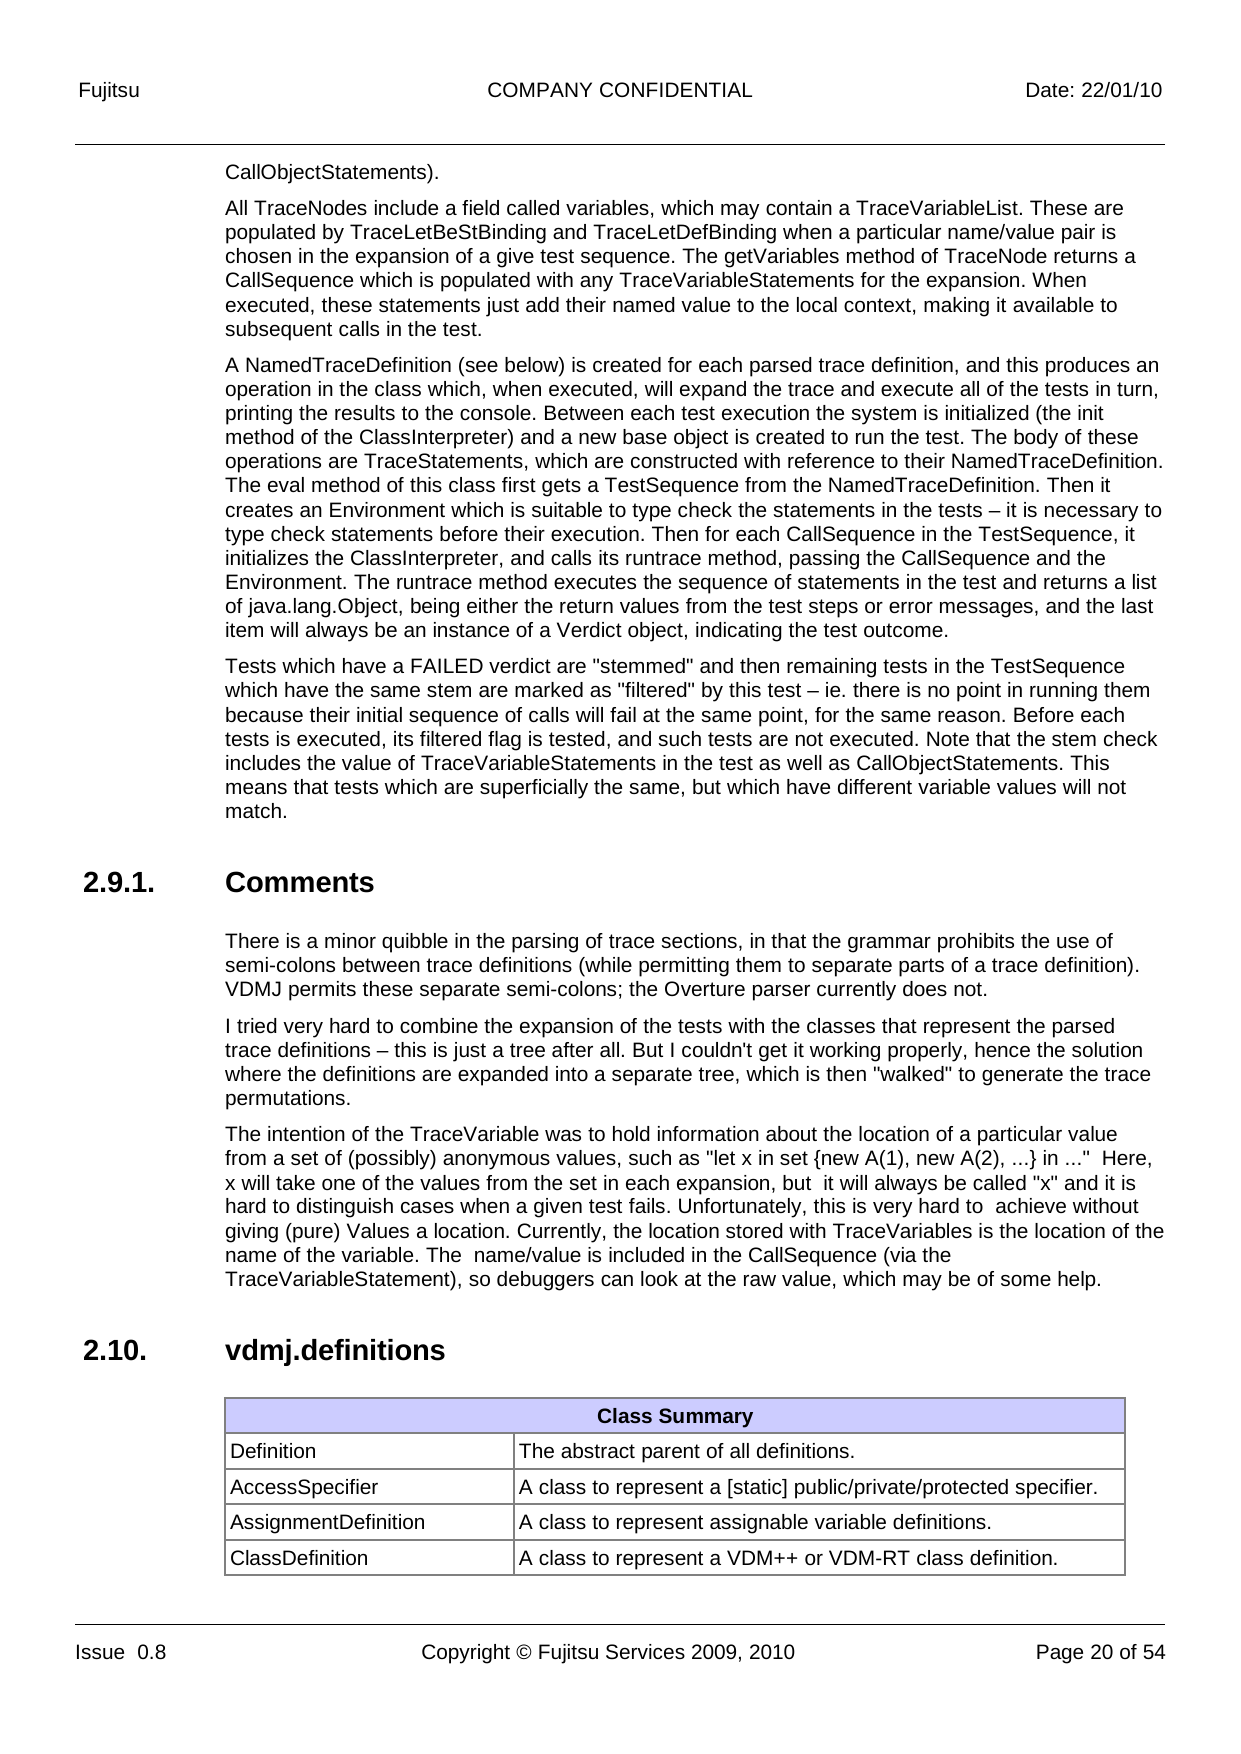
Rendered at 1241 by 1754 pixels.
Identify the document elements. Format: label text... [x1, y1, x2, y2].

table_cell A class to represent assignable variable definitions. [515, 1505, 1124, 1539]
text Tests which have a FAILED verdict are "stemmed" and then remaining tests in the TestSequence which have the same stem are marked as "filtered" by this test – ie. there is no point in running them because their initial sequence of calls will fail at the same point, for the same reason. Before each tests is executed, its filtered flag is tested, and such tests are not executed. Note that the stem check includes the value of TraceVariableStatements in the test as well as CallObjectStatements. This means that tests which are superficially the same, but which have different variable values will not match. [225, 654, 1165, 823]
text A NamedTraceDefinition (see below) is created for each parsed trace definition, and this produces an operation in the class which, when executed, will expand the trace and execute all of the tests in turn, printing the results to the console. Between each test execution the system is initialized (the init method of the ClassInterpreter) and a new base object is created to run the test. The body of these operations are TraceStatements, which are constructed with reference to their NamedTraceDefinition. The eval method of this class first gets a TestSequence from the NamedTraceDefinition. Then it creates an Environment which is suitable to type check the statements in the tests – it is necessary to type check statements before their execution. Then for each CallSequence in the TestSequence, it initializes the ClassInterpreter, and calls its runtrace method, passing the CallSequence and the Environment. The runtrace method executes the sequence of statements in the test and returns a list of java.lang.Object, being either the return values from the test steps or error messages, and the last item will always be an instance of a Verdict object, indicating the test outcome. [225, 353, 1165, 642]
text CallObjectStatements). [225, 160, 1165, 184]
table_cell AssignmentDefinition [226, 1505, 513, 1539]
table_cell AccessSpecifier [226, 1470, 513, 1503]
text There is a minor quibble in the parsing of trace sections, in that the grammar prohibits the use of semi-colons between trace definitions (while permitting them to separate parts of a trace definition). VDMJ permits these separate semi-colons; the Overture parser currently does not. [225, 929, 1165, 1001]
subtitle Comments [75, 865, 1165, 899]
text The intention of the TraceVariable was to hold information about the location of a particular value from a set of (possibly) anonymous values, such as "let x in set {new A(1), new A(2), ...} in ..." Here, x will take one of the values from the set in each expansion, but it will always be called "x" and it is hard to distinguish cases when a given test fails. Unfortunately, this is very hard to achieve without giving (pure) Values a location. Currently, the location stored with TraceVariables is the location of the name of the variable. The name/value is included in the CallSequence (via the TraceVariableStatement), so debuggers can look at the raw value, which may be of some help. [225, 1122, 1165, 1291]
table_cell ClassDefinition [226, 1541, 513, 1574]
text I tried very hard to combine the expansion of the tests with the classes that represent the parsed trace definitions – this is just a tree after all. But I couldn't get it working properly, hence the solution where the definitions are expanded into a separate tree, which is then "walked" to generate the trace permutations. [225, 1013, 1165, 1110]
table_cell The abstract parent of all definitions. [515, 1434, 1124, 1468]
subtitle vdmj.definitions [75, 1333, 1165, 1367]
table_header Class Summary [226, 1399, 1124, 1432]
table_cell A class to represent a [static] public/private/protected specifier. [515, 1470, 1124, 1503]
text All TraceNodes include a field called variables, which may contain a TraceVariableList. These are populated by TraceLetBeStBinding and TraceLetDefBinding when a particular name/value pair is chosen in the expansion of a give test sequence. The getVariables method of TraceNode returns a CallSequence which is populated with any TraceVariableStatements for the expansion. When executed, these statements just add their named value to the local context, making it available to subsequent calls in the test. [225, 196, 1165, 341]
table_cell A class to represent a VDM++ or VDM-RT class definition. [515, 1541, 1124, 1574]
table_cell Definition [226, 1434, 513, 1468]
